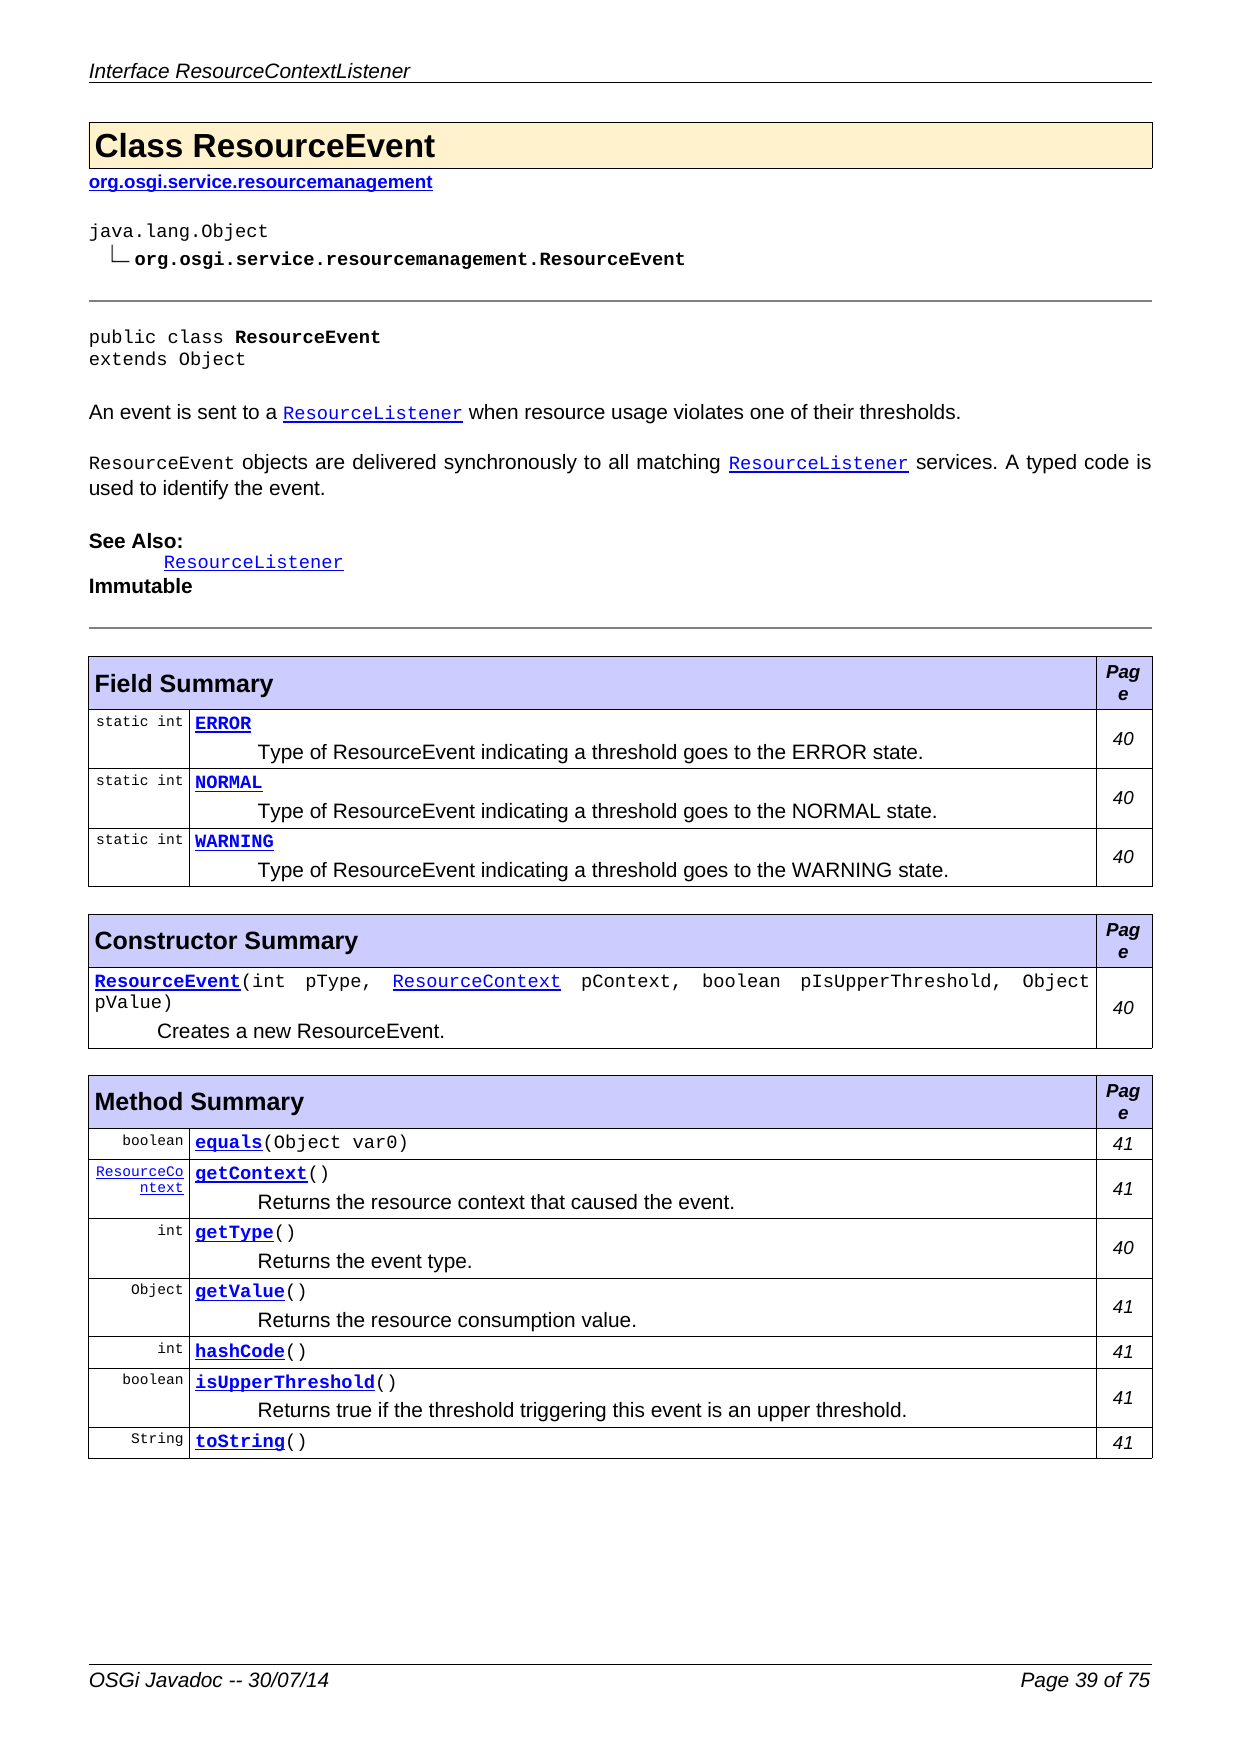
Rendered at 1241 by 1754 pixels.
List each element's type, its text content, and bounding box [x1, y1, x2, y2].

table_cell static int [89, 710, 189, 768]
table_cell static int [89, 829, 189, 886]
table_cell isUpperThreshold() Returns true if the threshold triggering this event is an upper threshold. [190, 1369, 1096, 1427]
text public class ResourceEvent [88, 328, 1152, 349]
text See Also: [88, 528, 1152, 552]
table_cell boolean [89, 1369, 189, 1427]
table_header Page [1097, 915, 1152, 967]
table_cell 40 [1097, 769, 1152, 827]
text ResourceListener [163, 552, 1152, 574]
text java.lang.Object [88, 222, 1152, 243]
table_cell hashCode() [190, 1337, 1096, 1368]
table_cell 40 [1097, 968, 1152, 1047]
text An event is sent to a ResourceListener when resource usage violates one of their thresholds. [88, 400, 1152, 425]
table_cell getValue() Returns the resource consumption value. [190, 1279, 1096, 1336]
table_cell getContext() Returns the resource context that caused the event. [190, 1160, 1096, 1218]
table_cell equals(Object var0) [190, 1129, 1096, 1159]
picture [111, 243, 135, 266]
text org.osgi.service.resourcemanagement.ResourceEvent [88, 243, 1152, 271]
table_cell int [89, 1337, 189, 1368]
table_cell boolean [89, 1129, 189, 1159]
table_cell String [89, 1428, 189, 1458]
text org.osgi.service.resourcemanagement [88, 171, 1152, 193]
table_cell ResourceContext [89, 1160, 189, 1218]
table_cell 40 [1097, 829, 1152, 886]
table_cell toString() [190, 1428, 1096, 1458]
text extends Object [88, 349, 1152, 371]
table_cell getType() Returns the event type. [190, 1219, 1096, 1277]
table_header Method Summary [89, 1076, 1096, 1128]
table_cell ERROR Type of ResourceEvent indicating a threshold goes to the ERROR state. [190, 710, 1096, 768]
table_cell 41 [1097, 1428, 1152, 1458]
table_cell ResourceEvent(int pType, ResourceContext pContext, boolean pIsUpperThreshold, Object pValue) Creates a new ResourceEvent. [89, 968, 1096, 1047]
table_cell NORMAL Type of ResourceEvent indicating a threshold goes to the NORMAL state. [190, 769, 1096, 827]
table_cell static int [89, 769, 189, 827]
text ResourceEvent objects are delivered synchronously to all matching ResourceListener services. A typed code is used to identify the event. [88, 450, 1152, 499]
table_cell 41 [1097, 1129, 1152, 1159]
table_cell Object [89, 1279, 189, 1336]
table_header Page [1097, 657, 1152, 709]
table_cell 41 [1097, 1337, 1152, 1368]
table_cell 41 [1097, 1160, 1152, 1218]
table_header Field Summary [89, 657, 1096, 709]
subtitle Class ResourceEvent [90, 123, 1152, 168]
table_header Constructor Summary [89, 915, 1096, 967]
table_cell 40 [1097, 1219, 1152, 1277]
text Immutable [88, 574, 1152, 598]
table_cell 41 [1097, 1369, 1152, 1427]
table_cell int [89, 1219, 189, 1277]
table_cell WARNING Type of ResourceEvent indicating a threshold goes to the WARNING state. [190, 829, 1096, 886]
table_header Page [1097, 1076, 1152, 1128]
table_cell 41 [1097, 1279, 1152, 1336]
table_cell 40 [1097, 710, 1152, 768]
